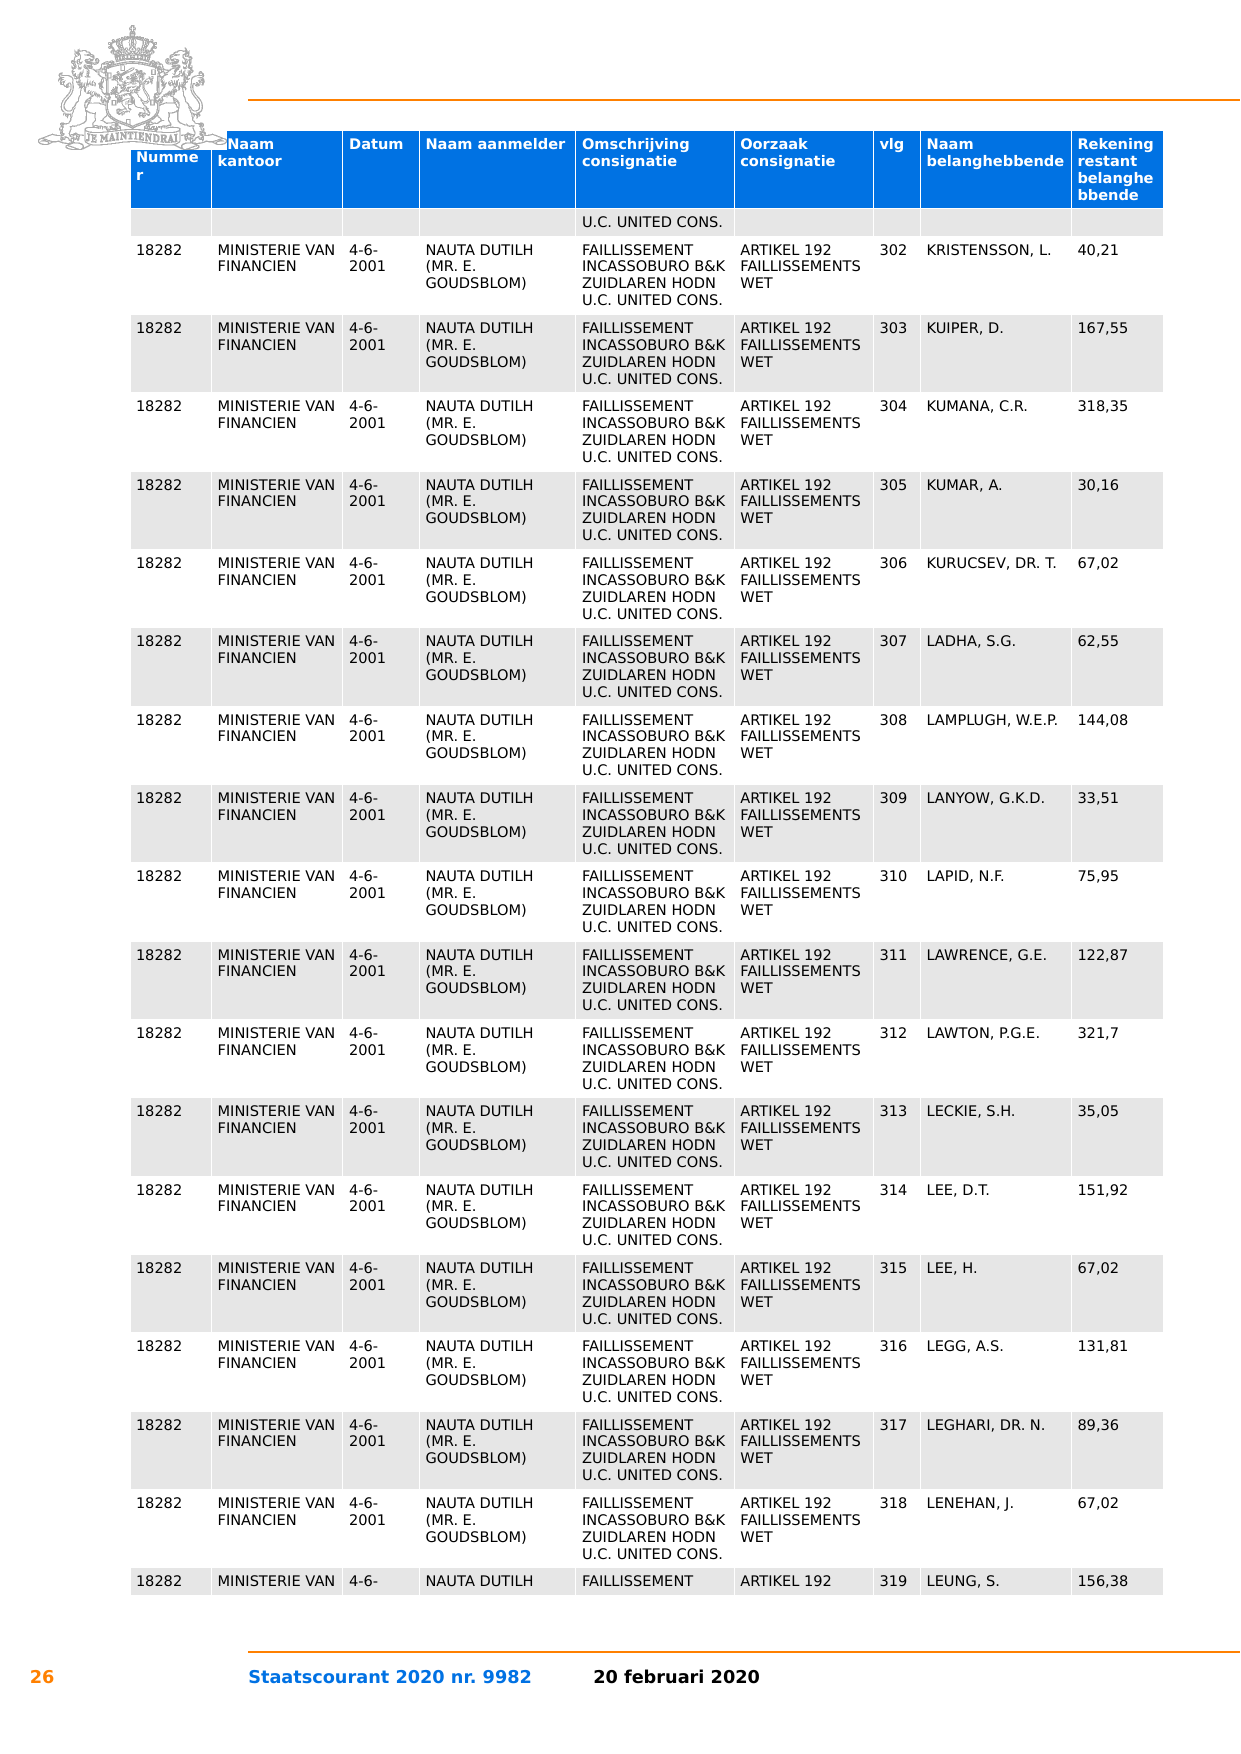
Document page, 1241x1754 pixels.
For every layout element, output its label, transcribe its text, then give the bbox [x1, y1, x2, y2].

table_cell 302 [874, 237, 920, 314]
table_cell ARTIKEL 192 FAILLISSEMENTSWET [735, 707, 873, 784]
table_cell 18282 [131, 393, 211, 471]
table_cell FAILLISSEMENT INCASSOBURO B&K ZUIDLAREN HODN U.C. UNITED CONS. [576, 942, 734, 1019]
table_cell 4-6-2001 [343, 1490, 419, 1567]
table_cell NAUTA DUTILH (MR. E. GOUDSBLOM) [420, 1490, 575, 1567]
table_cell FAILLISSEMENT INCASSOBURO B&K ZUIDLAREN HODN U.C. UNITED CONS. [576, 1020, 734, 1097]
table_cell 18282 [131, 315, 211, 392]
table_cell ARTIKEL 192 FAILLISSEMENTSWET [735, 237, 873, 314]
table_cell 317 [874, 1412, 920, 1489]
table_cell 18282 [131, 1490, 211, 1567]
table_cell LAPID, N.F. [921, 863, 1071, 941]
table_cell LEGHARI, DR. N. [921, 1412, 1071, 1489]
table_cell NAUTA DUTILH (MR. E. GOUDSBLOM) [420, 1098, 575, 1176]
table_cell NAUTA DUTILH (MR. E. GOUDSBLOM) [420, 942, 575, 1019]
table_header Naam aanmelder [420, 131, 575, 208]
table_cell MINISTERIE VAN FINANCIEN [212, 863, 342, 941]
table_cell 151,92 [1072, 1177, 1163, 1254]
table_cell KRISTENSSON, L. [921, 237, 1071, 314]
table_cell NAUTA DUTILH (MR. E. GOUDSBLOM) [420, 1412, 575, 1489]
table_cell 30,16 [1072, 472, 1163, 549]
table_cell FAILLISSEMENT INCASSOBURO B&K ZUIDLAREN HODN U.C. UNITED CONS. [576, 785, 734, 862]
table_cell MINISTERIE VAN FINANCIEN [212, 942, 342, 1019]
table_header Datum [343, 131, 419, 208]
table_cell 315 [874, 1255, 920, 1332]
table_cell MINISTERIE VAN FINANCIEN [212, 1255, 342, 1332]
table_cell 18282 [131, 863, 211, 941]
table_cell FAILLISSEMENT INCASSOBURO B&K ZUIDLAREN HODN U.C. UNITED CONS. [576, 1333, 734, 1411]
table_cell NAUTA DUTILH (MR. E. GOUDSBLOM) [420, 863, 575, 941]
table_cell NAUTA DUTILH (MR. E. GOUDSBLOM) [420, 237, 575, 314]
table_cell ARTIKEL 192 FAILLISSEMENTSWET [735, 1490, 873, 1567]
table_cell FAILLISSEMENT INCASSOBURO B&K ZUIDLAREN HODN U.C. UNITED CONS. [576, 315, 734, 392]
table_cell MINISTERIE VAN FINANCIEN [212, 550, 342, 627]
table_cell MINISTERIE VAN FINANCIEN [212, 237, 342, 314]
table_cell 305 [874, 472, 920, 549]
table_cell LEGG, A.S. [921, 1333, 1071, 1411]
table_cell FAILLISSEMENT INCASSOBURO B&K ZUIDLAREN HODN U.C. UNITED CONS. [576, 472, 734, 549]
table_cell [343, 209, 419, 236]
table_cell 18282 [131, 785, 211, 862]
table_cell 4-6-2001 [343, 550, 419, 627]
table_cell MINISTERIE VAN FINANCIEN [212, 315, 342, 392]
table_cell NAUTA DUTILH (MR. E. GOUDSBLOM) [420, 393, 575, 471]
table_cell LAWTON, P.G.E. [921, 1020, 1071, 1097]
table_cell 18282 [131, 1098, 211, 1176]
table_cell NAUTA DUTILH [420, 1568, 575, 1595]
table_cell LENEHAN, J. [921, 1490, 1071, 1567]
table_header vlg [874, 131, 920, 208]
table_cell MINISTERIE VAN [212, 1568, 342, 1595]
table_cell [874, 209, 920, 236]
table_cell NAUTA DUTILH (MR. E. GOUDSBLOM) [420, 785, 575, 862]
table_cell LAWRENCE, G.E. [921, 942, 1071, 1019]
table_cell 4-6-2001 [343, 628, 419, 706]
table_header Omschrijving consignatie [576, 131, 734, 208]
table_cell 4-6-2001 [343, 1255, 419, 1332]
table_cell 18282 [131, 628, 211, 706]
table_cell 312 [874, 1020, 920, 1097]
table_cell ARTIKEL 192 FAILLISSEMENTSWET [735, 785, 873, 862]
table_cell 122,87 [1072, 942, 1163, 1019]
table_cell LEUNG, S. [921, 1568, 1071, 1595]
table_cell 18282 [131, 472, 211, 549]
table_cell [420, 209, 575, 236]
table_cell ARTIKEL 192 FAILLISSEMENTSWET [735, 1098, 873, 1176]
table_cell KUMAR, A. [921, 472, 1071, 549]
table_cell LEE, H. [921, 1255, 1071, 1332]
table_cell 62,55 [1072, 628, 1163, 706]
table_cell 18282 [131, 237, 211, 314]
table_cell 310 [874, 863, 920, 941]
table_cell 316 [874, 1333, 920, 1411]
table_cell FAILLISSEMENT INCASSOBURO B&K ZUIDLAREN HODN U.C. UNITED CONS. [576, 393, 734, 471]
table_cell KURUCSEV, DR. T. [921, 550, 1071, 627]
table_header Rekening restant belanghebbende [1072, 131, 1163, 208]
table_cell 4-6-2001 [343, 863, 419, 941]
table_cell 4-6-2001 [343, 393, 419, 471]
table_cell FAILLISSEMENT INCASSOBURO B&K ZUIDLAREN HODN U.C. UNITED CONS. [576, 1490, 734, 1567]
table_cell 321,7 [1072, 1020, 1163, 1097]
table_header Oorzaak consignatie [735, 131, 873, 208]
table_cell NAUTA DUTILH (MR. E. GOUDSBLOM) [420, 1177, 575, 1254]
table_cell FAILLISSEMENT INCASSOBURO B&K ZUIDLAREN HODN U.C. UNITED CONS. [576, 550, 734, 627]
table_cell NAUTA DUTILH (MR. E. GOUDSBLOM) [420, 315, 575, 392]
table_cell ARTIKEL 192 FAILLISSEMENTSWET [735, 942, 873, 1019]
table_cell ARTIKEL 192 FAILLISSEMENTSWET [735, 550, 873, 627]
table_cell ARTIKEL 192 [735, 1568, 873, 1595]
table_cell MINISTERIE VAN FINANCIEN [212, 628, 342, 706]
table_cell 319 [874, 1568, 920, 1595]
table_header Naam belanghebbende [921, 131, 1071, 208]
table_cell 4-6-2001 [343, 1177, 419, 1254]
table_cell 318,35 [1072, 393, 1163, 471]
table_cell ARTIKEL 192 FAILLISSEMENTSWET [735, 1412, 873, 1489]
table_cell 67,02 [1072, 1490, 1163, 1567]
table_cell ARTIKEL 192 FAILLISSEMENTSWET [735, 393, 873, 471]
table_cell 67,02 [1072, 550, 1163, 627]
table_cell NAUTA DUTILH (MR. E. GOUDSBLOM) [420, 628, 575, 706]
table_cell NAUTA DUTILH (MR. E. GOUDSBLOM) [420, 472, 575, 549]
table_cell MINISTERIE VAN FINANCIEN [212, 785, 342, 862]
table_cell ARTIKEL 192 FAILLISSEMENTSWET [735, 472, 873, 549]
table_cell 40,21 [1072, 237, 1163, 314]
table_cell [735, 209, 873, 236]
table_cell 18282 [131, 1020, 211, 1097]
table_cell NAUTA DUTILH (MR. E. GOUDSBLOM) [420, 550, 575, 627]
table_cell 75,95 [1072, 863, 1163, 941]
table_cell FAILLISSEMENT [576, 1568, 734, 1595]
table_cell ARTIKEL 192 FAILLISSEMENTSWET [735, 628, 873, 706]
table_cell 18282 [131, 1255, 211, 1332]
table_cell KUMANA, C.R. [921, 393, 1071, 471]
table_cell 144,08 [1072, 707, 1163, 784]
table_cell FAILLISSEMENT INCASSOBURO B&K ZUIDLAREN HODN U.C. UNITED CONS. [576, 1412, 734, 1489]
table_cell U.C. UNITED CONS. [576, 209, 734, 236]
table_cell 18282 [131, 1568, 211, 1595]
table_cell 4-6-2001 [343, 472, 419, 549]
table_header Naam kantoor [212, 131, 342, 208]
table_cell NAUTA DUTILH (MR. E. GOUDSBLOM) [420, 707, 575, 784]
table_header Nummer [131, 150, 211, 208]
table_cell 35,05 [1072, 1098, 1163, 1176]
table_cell 308 [874, 707, 920, 784]
table_cell 306 [874, 550, 920, 627]
table_cell NAUTA DUTILH (MR. E. GOUDSBLOM) [420, 1333, 575, 1411]
table_cell ARTIKEL 192 FAILLISSEMENTSWET [735, 863, 873, 941]
table_cell FAILLISSEMENT INCASSOBURO B&K ZUIDLAREN HODN U.C. UNITED CONS. [576, 707, 734, 784]
table_cell ARTIKEL 192 FAILLISSEMENTSWET [735, 1333, 873, 1411]
table_cell ARTIKEL 192 FAILLISSEMENTSWET [735, 315, 873, 392]
table_cell 309 [874, 785, 920, 862]
table_cell ARTIKEL 192 FAILLISSEMENTSWET [735, 1255, 873, 1332]
table_cell 4-6-2001 [343, 707, 419, 784]
table_cell KUIPER, D. [921, 315, 1071, 392]
table_cell NAUTA DUTILH (MR. E. GOUDSBLOM) [420, 1020, 575, 1097]
table_cell 303 [874, 315, 920, 392]
table_cell LADHA, S.G. [921, 628, 1071, 706]
table_cell MINISTERIE VAN FINANCIEN [212, 1490, 342, 1567]
table_cell FAILLISSEMENT INCASSOBURO B&K ZUIDLAREN HODN U.C. UNITED CONS. [576, 1098, 734, 1176]
table_cell [131, 209, 211, 236]
table_cell MINISTERIE VAN FINANCIEN [212, 393, 342, 471]
table_cell FAILLISSEMENT INCASSOBURO B&K ZUIDLAREN HODN U.C. UNITED CONS. [576, 1177, 734, 1254]
table_cell 314 [874, 1177, 920, 1254]
table_cell MINISTERIE VAN FINANCIEN [212, 1098, 342, 1176]
table_cell 33,51 [1072, 785, 1163, 862]
table_cell 311 [874, 942, 920, 1019]
table_cell [1072, 209, 1163, 236]
table_cell MINISTERIE VAN FINANCIEN [212, 472, 342, 549]
table_cell 4-6-2001 [343, 1098, 419, 1176]
table_cell 18282 [131, 707, 211, 784]
table_cell 18282 [131, 1412, 211, 1489]
table_cell 67,02 [1072, 1255, 1163, 1332]
table_cell 4-6-2001 [343, 315, 419, 392]
table_cell MINISTERIE VAN FINANCIEN [212, 1333, 342, 1411]
table_cell 4-6-2001 [343, 1333, 419, 1411]
table_cell NAUTA DUTILH (MR. E. GOUDSBLOM) [420, 1255, 575, 1332]
table_cell ARTIKEL 192 FAILLISSEMENTSWET [735, 1177, 873, 1254]
table_cell 18282 [131, 550, 211, 627]
table_cell 4-6-2001 [343, 1412, 419, 1489]
table_cell ARTIKEL 192 FAILLISSEMENTSWET [735, 1020, 873, 1097]
table_cell 307 [874, 628, 920, 706]
table_cell 4-6-2001 [343, 942, 419, 1019]
table_cell 318 [874, 1490, 920, 1567]
table_cell 313 [874, 1098, 920, 1176]
table_cell MINISTERIE VAN FINANCIEN [212, 1020, 342, 1097]
table_cell 4-6-2001 [343, 237, 419, 314]
table_cell [212, 209, 342, 236]
table_cell 18282 [131, 942, 211, 1019]
table_cell 18282 [131, 1333, 211, 1411]
table_cell MINISTERIE VAN FINANCIEN [212, 1177, 342, 1254]
table_cell 4-6-2001 [343, 785, 419, 862]
table_cell FAILLISSEMENT INCASSOBURO B&K ZUIDLAREN HODN U.C. UNITED CONS. [576, 237, 734, 314]
table_cell 4-6- [343, 1568, 419, 1595]
table_cell LECKIE, S.H. [921, 1098, 1071, 1176]
table_cell LANYOW, G.K.D. [921, 785, 1071, 862]
table_cell 18282 [131, 1177, 211, 1254]
table_cell 167,55 [1072, 315, 1163, 392]
table_cell LEE, D.T. [921, 1177, 1071, 1254]
table_cell FAILLISSEMENT INCASSOBURO B&K ZUIDLAREN HODN U.C. UNITED CONS. [576, 1255, 734, 1332]
picture [38, 25, 227, 150]
table_cell 156,38 [1072, 1568, 1163, 1595]
table_cell MINISTERIE VAN FINANCIEN [212, 1412, 342, 1489]
table_cell 131,81 [1072, 1333, 1163, 1411]
table_cell 89,36 [1072, 1412, 1163, 1489]
table_cell 4-6-2001 [343, 1020, 419, 1097]
table_cell [921, 209, 1071, 236]
table_cell 304 [874, 393, 920, 471]
table_cell FAILLISSEMENT INCASSOBURO B&K ZUIDLAREN HODN U.C. UNITED CONS. [576, 628, 734, 706]
table_cell LAMPLUGH, W.E.P. [921, 707, 1071, 784]
table_cell FAILLISSEMENT INCASSOBURO B&K ZUIDLAREN HODN U.C. UNITED CONS. [576, 863, 734, 941]
table_cell MINISTERIE VAN FINANCIEN [212, 707, 342, 784]
